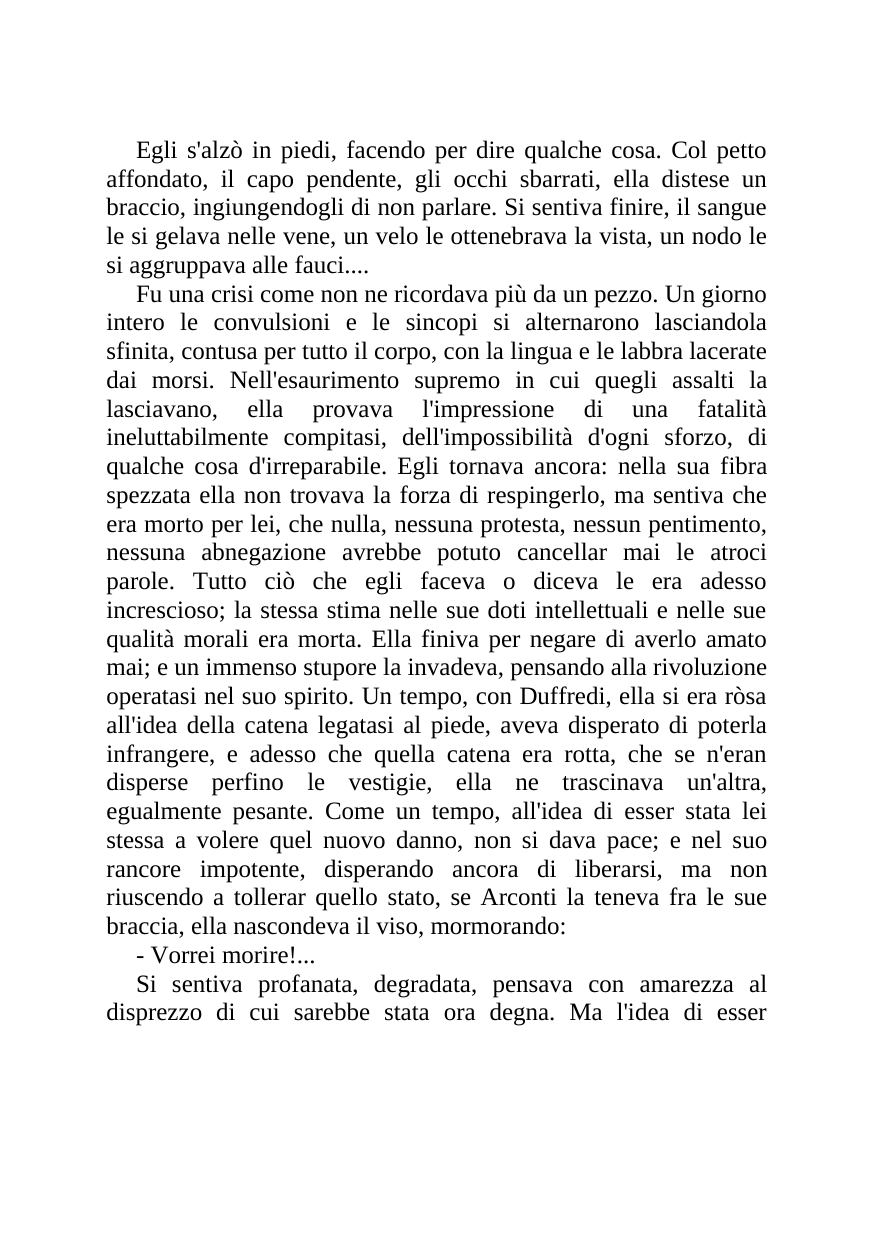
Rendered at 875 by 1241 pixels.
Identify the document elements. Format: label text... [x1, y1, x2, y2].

text Si sentiva profanata, degradata, pensava con amarezza al disprezzo di cui sarebbe stata ora degna. Ma l'idea di esser [106, 969, 768, 1026]
text Fu una crisi come non ne ricordava più da un pezzo. Un giorno intero le convulsioni e le sincopi si alternarono lasciandola sfinita, contusa per tutto il corpo, con la lingua e le labbra lacerate dai morsi. Nell'esaurimento supremo in cui quegli assalti la lasciavano, ella provava l'impressione di una fatalità ineluttabilmente compitasi, dell'impossibilità d'ogni sforzo, di qualche cosa d'irreparabile. Egli tornava ancora: nella sua fibra spezzata ella non trovava la forza di respingerlo, ma sentiva che era morto per lei, che nulla, nessuna protesta, nessun pentimento, nessuna abnegazione avrebbe potuto cancellar mai le atroci parole. Tutto ciò che egli faceva o diceva le era adesso increscioso; la stessa stima nelle sue doti intellettuali e nelle sue qualità morali era morta. Ella finiva per negare di averlo amato mai; e un immenso stupore la invadeva, pensando alla rivoluzione operatasi nel suo spirito. Un tempo, con Duffredi, ella si era ròsa all'idea della catena legatasi al piede, aveva disperato di poterla infrangere, e adesso che quella catena era rotta, che se n'eran disperse perfino le vestigie, ella ne trascinava un'altra, egualmente pesante. Come un tempo, all'idea di esser stata lei stessa a volere quel nuovo danno, non si dava pace; e nel suo rancore impotente, disperando ancora di liberarsi, ma non riuscendo a tollerar quello stato, se Arconti la teneva fra le sue braccia, ella nascondeva il viso, mormorando: [106, 279, 768, 940]
text - Vorrei morire!... [106, 940, 768, 969]
text Egli s'alzò in piedi, facendo per dire qualche cosa. Col petto affondato, il capo pendente, gli occhi sbarrati, ella distese un braccio, ingiungendogli di non parlare. Si sentiva finire, il sangue le si gelava nelle vene, un velo le ottenebrava la vista, un nodo le si aggruppava alle fauci.... [106, 135, 768, 279]
